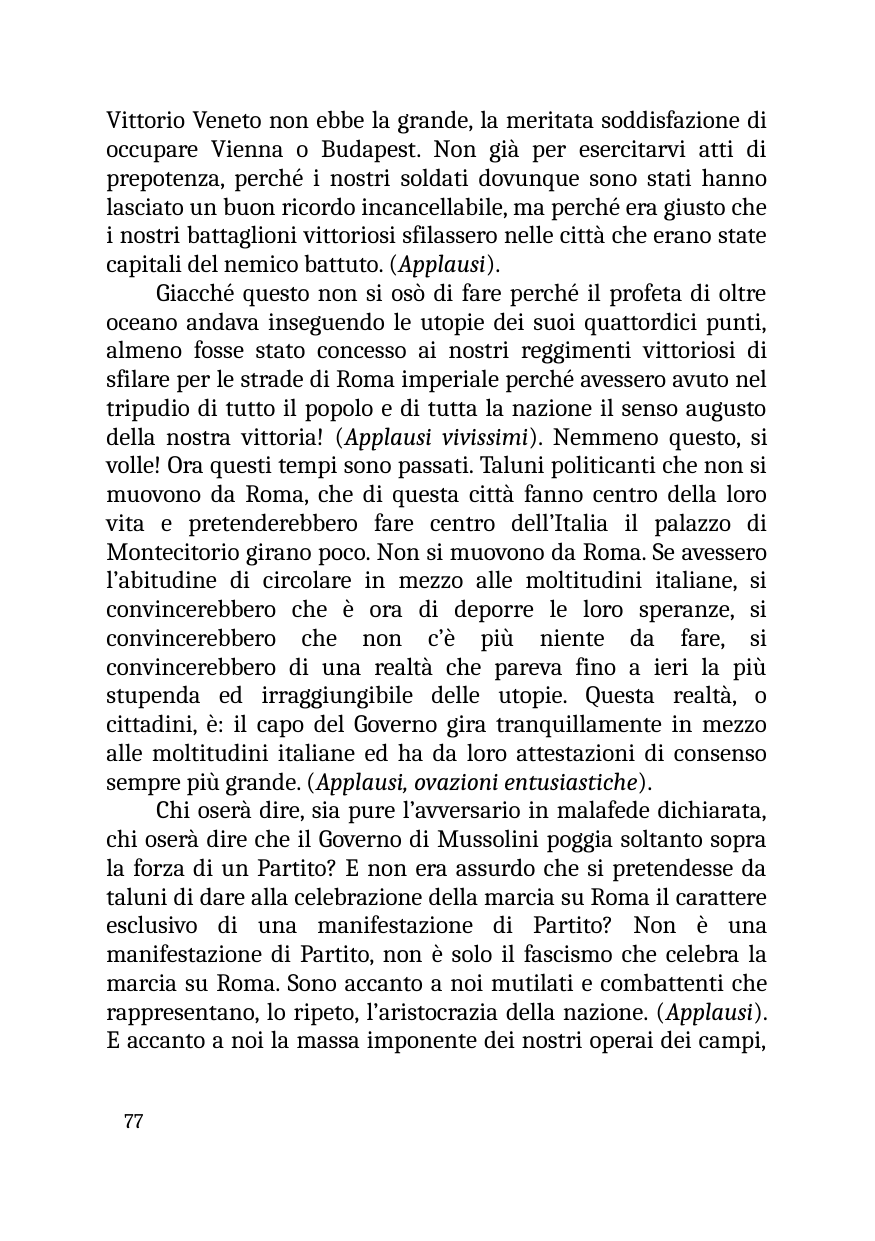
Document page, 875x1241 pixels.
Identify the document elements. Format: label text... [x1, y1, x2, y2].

text Chi oserà dire, sia pure l’avversario in malafede dichiarata, chi oserà dire che il Governo di Mussolini poggia soltanto sopra la forza di un Partito? E non era assurdo che si pretendesse da taluni di dare alla celebrazione della marcia su Roma il carattere esclusivo di una manifestazione di Partito? Non è una manifestazione di Partito, non è solo il fascismo che celebra la marcia su Roma. Sono accanto a noi mutilati e combattenti che rappresentano, lo ripeto, l’aristocrazia della nazione. (Applausi). E accanto a noi la massa imponente dei nostri operai dei campi, [106, 796, 768, 1055]
text Giacché questo non si osò di fare perché il profeta di oltre oceano andava inseguendo le utopie dei suoi quattordici punti, almeno fosse stato concesso ai nostri reggimenti vittoriosi di sfilare per le strade di Roma imperiale perché avessero avuto nel tripudio di tutto il popolo e di tutta la nazione il senso augusto della nostra vittoria! (Applausi vivissimi). Nemmeno questo, si volle! Ora questi tempi sono passati. Taluni politicanti che non si muovono da Roma, che di questa città fanno centro della loro vita e pretenderebbero fare centro dell’Italia il palazzo di Montecitorio girano poco. Non si muovono da Roma. Se avessero l’abitudine di circolare in mezzo alle moltitudini italiane, si convincerebbero che è ora di deporre le loro speranze, si convincerebbero che non c’è più niente da fare, si convincerebbero di una realtà che pareva fino a ieri la più stupenda ed irraggiungibile delle utopie. Questa realtà, o cittadini, è: il capo del Governo gira tranquillamente in mezzo alle moltitudini italiane ed ha da loro attestazioni di consenso sempre più grande. (Applausi, ovazioni entusiastiche). [106, 279, 768, 796]
text Vittorio Veneto non ebbe la grande, la meritata soddisfazione di occupare Vienna o Budapest. Non già per esercitarvi atti di prepotenza, perché i nostri soldati dovunque sono stati hanno lasciato un buon ricordo incancellabile, ma perché era giusto che i nostri battaglioni vittoriosi sfilassero nelle città che erano state capitali del nemico battuto. (Applausi). [106, 106, 768, 279]
